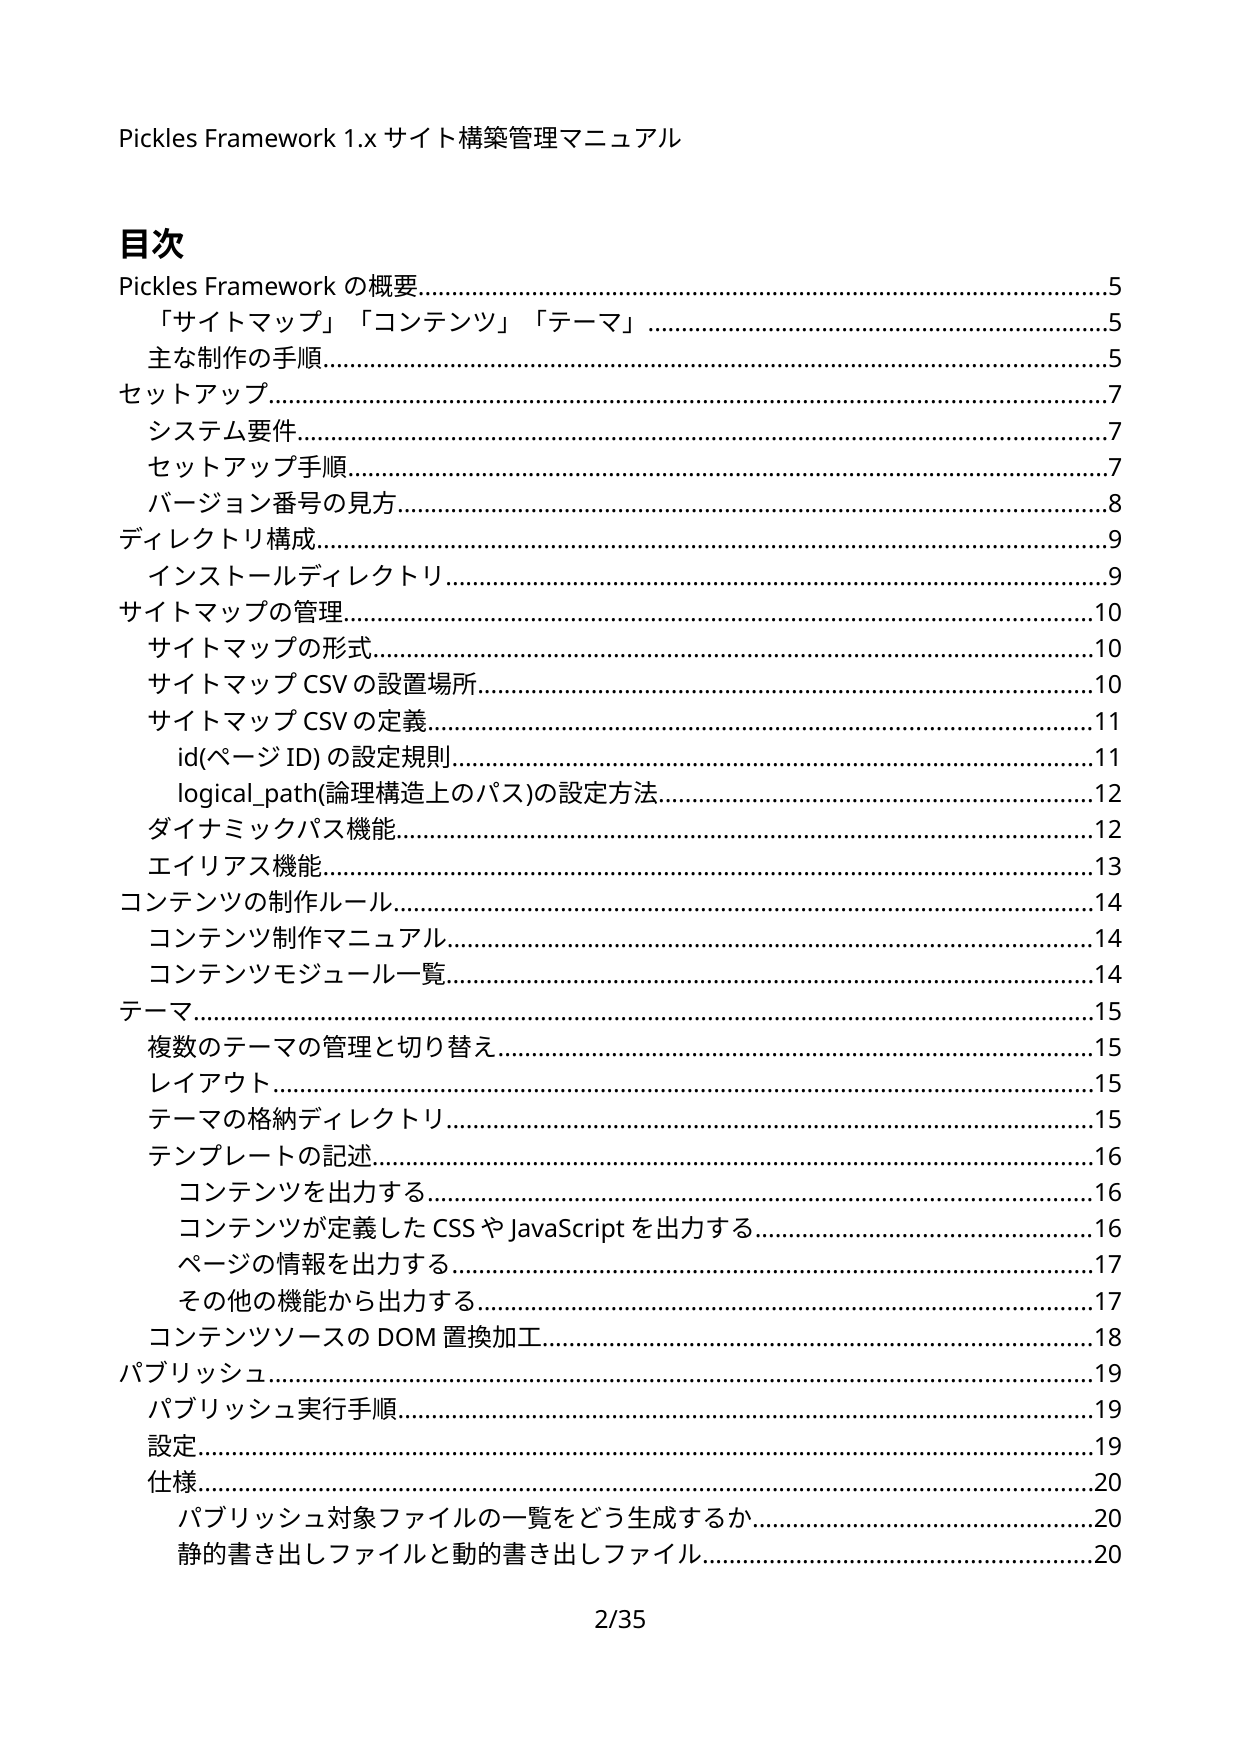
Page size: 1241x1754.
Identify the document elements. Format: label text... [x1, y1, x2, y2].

text コンテンツソースのDOM置換加工 18 [148, 1317, 1122, 1354]
text セットアップ手順 7 [148, 447, 1122, 484]
text セットアップ 7 [118, 375, 1122, 411]
text logical_path(論理構造上のパス)の設定方法 12 [177, 774, 1122, 810]
text ディレクトリ構成 9 [118, 520, 1122, 556]
text 設定 19 [148, 1426, 1122, 1462]
text サイトマップの管理 10 [118, 592, 1122, 629]
text コンテンツが定義したCSSやJavaScriptを出力する 16 [177, 1209, 1122, 1245]
text Pickles Framework の概要 5 [118, 266, 1122, 302]
text ダイナミックパス機能 12 [148, 810, 1122, 846]
text サイトマップCSVの定義 11 [148, 701, 1122, 737]
text バージョン番号の見方 8 [148, 484, 1122, 520]
text 「サイトマップ」「コンテンツ」「テーマ」 5 [148, 302, 1122, 339]
text 主な制作の手順 5 [148, 339, 1122, 375]
text エイリアス機能 13 [148, 846, 1122, 882]
text サイトマップの形式 10 [148, 629, 1122, 665]
text コンテンツモジュール一覧 14 [148, 955, 1122, 991]
text パブリッシュ対象ファイルの一覧をどう生成するか 20 [177, 1499, 1122, 1535]
text パブリッシュ 19 [118, 1354, 1122, 1390]
text インストールディレクトリ 9 [148, 556, 1122, 592]
text その他の機能から出力する 17 [177, 1281, 1122, 1317]
text パブリッシュ実行手順 19 [148, 1390, 1122, 1426]
text ページの情報を出力する 17 [177, 1245, 1122, 1281]
text コンテンツ制作マニュアル 14 [148, 919, 1122, 955]
text 複数のテーマの管理と切り替え 15 [148, 1027, 1122, 1064]
text 静的書き出しファイルと動的書き出しファイル 20 [177, 1535, 1122, 1571]
text サイトマップCSVの設置場所 10 [148, 665, 1122, 701]
text レイアウト 15 [148, 1064, 1122, 1100]
text テンプレートの記述 16 [148, 1136, 1122, 1172]
text 仕様 20 [148, 1462, 1122, 1499]
text コンテンツの制作ルール 14 [118, 882, 1122, 919]
text コンテンツを出力する 16 [177, 1172, 1122, 1209]
text テーマ 15 [118, 991, 1122, 1027]
text システム要件 7 [148, 411, 1122, 447]
text id(ページID) の設定規則 11 [177, 737, 1122, 774]
text テーマの格納ディレクトリ 15 [148, 1100, 1122, 1136]
subtitle 目次 [118, 218, 1122, 266]
